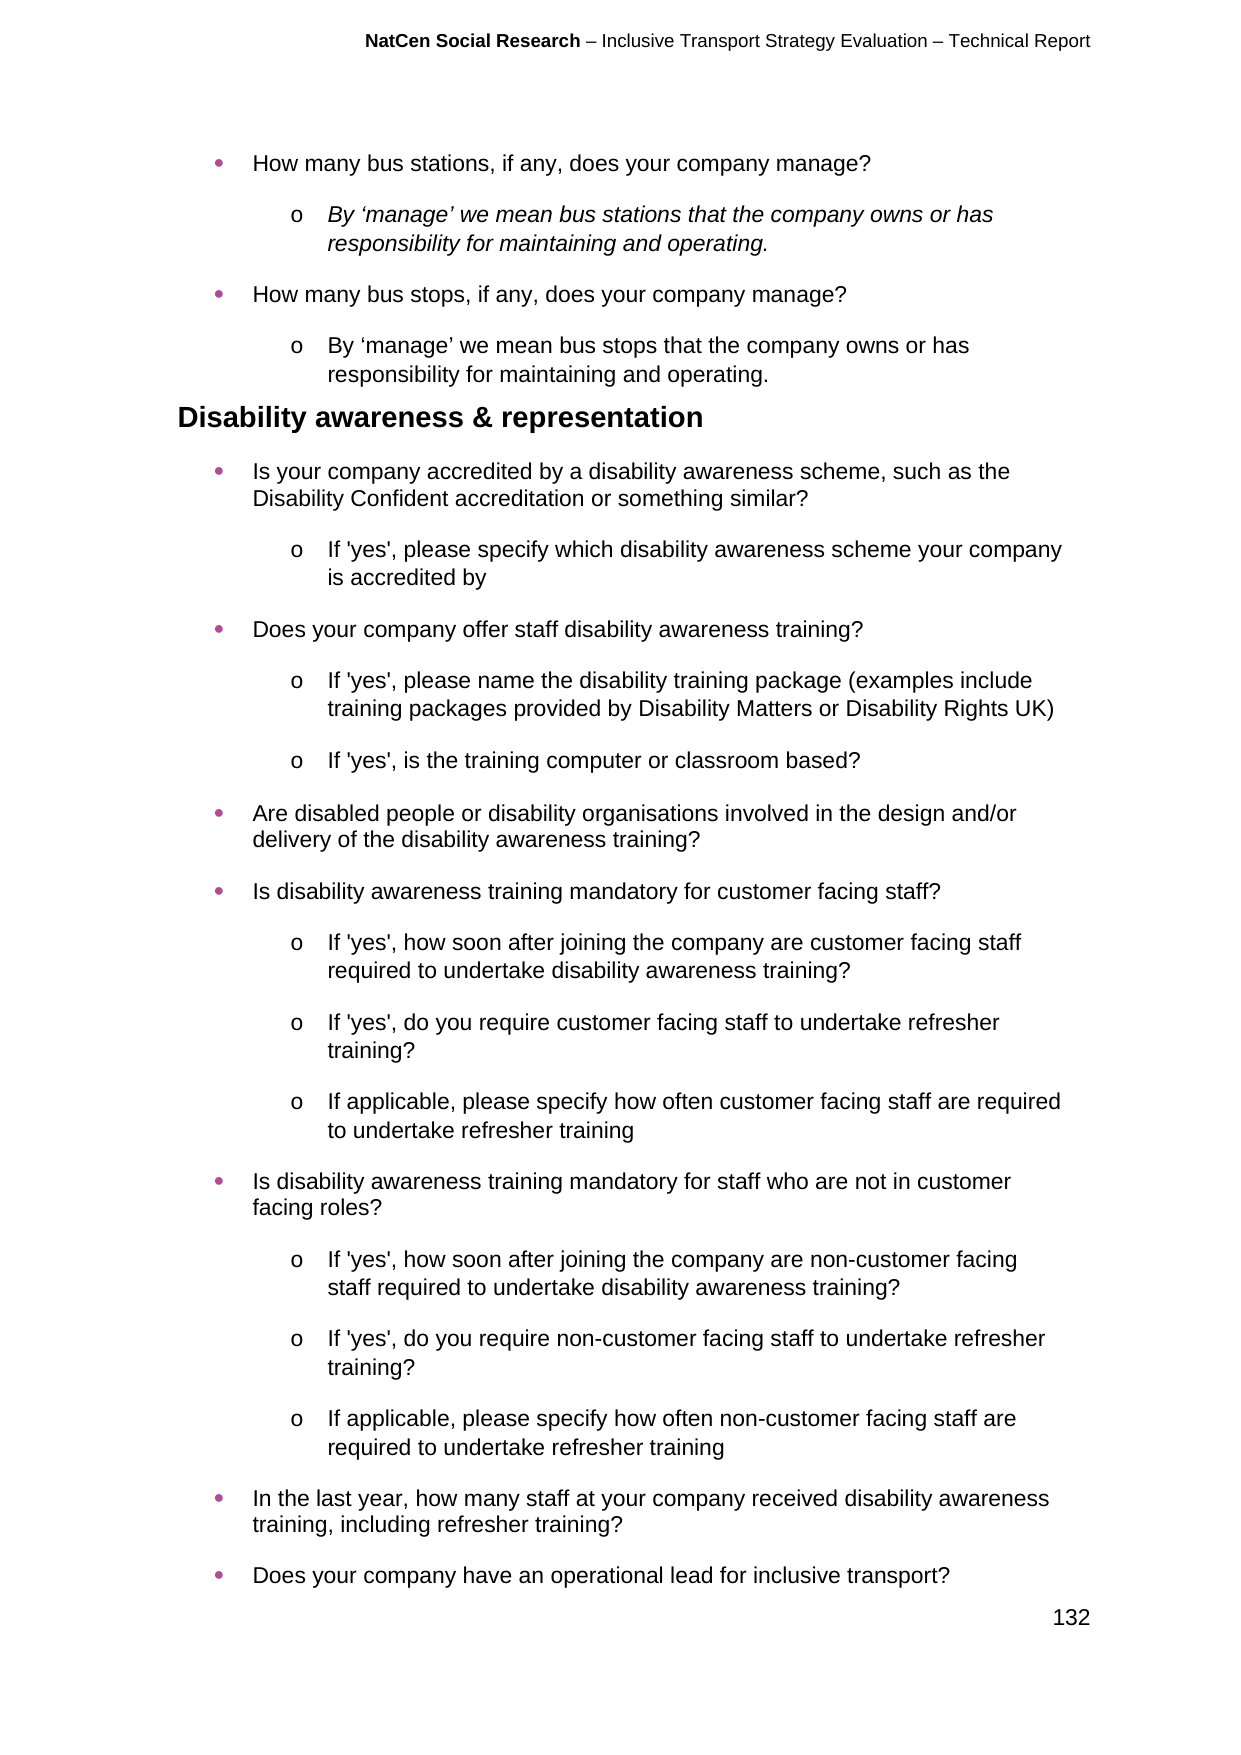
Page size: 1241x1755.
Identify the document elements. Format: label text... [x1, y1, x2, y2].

list If 'yes', do you require non-customer facing staff to undertake refresher training? [290, 1325, 1063, 1380]
list If 'yes', please specify which disability awareness scheme your company is accredited by [290, 536, 1063, 591]
list If 'yes', how soon after joining the company are customer facing staff required to undertake disability awareness training? [290, 929, 1063, 984]
list Does your company offer staff disability awareness training? [215, 616, 1063, 642]
list Is your company accredited by a disability awareness scheme, such as the Disability Confident accreditation or something similar? [215, 458, 1063, 511]
list How many bus stations, if any, does your company manage? [215, 150, 1063, 176]
list If 'yes', is the training computer or classroom based? [290, 747, 1063, 775]
list By ‘manage’ we mean bus stations that the company owns or has responsibility for maintaining and operating. [290, 201, 1063, 256]
list If 'yes', do you require customer facing staff to undertake refresher training? [290, 1009, 1063, 1063]
list How many bus stops, if any, does your company manage? [215, 281, 1063, 307]
list If 'yes', how soon after joining the company are non-customer facing staff required to undertake disability awareness training? [290, 1246, 1063, 1300]
list Is disability awareness training mandatory for staff who are not in customer facing roles? [215, 1168, 1063, 1221]
subtitle Disability awareness & representation [177, 399, 1063, 433]
list By ‘manage’ we mean bus stops that the company owns or has responsibility for maintaining and operating. [290, 332, 1063, 387]
list If 'yes', please name the disability training package (examples include training packages provided by Disability Matters or Disability Rights UK) [290, 667, 1063, 722]
list If applicable, please specify how often customer facing staff are required to undertake refresher training [290, 1088, 1063, 1143]
list If applicable, please specify how often non-customer facing staff are required to undertake refresher training [290, 1405, 1063, 1460]
list Are disabled people or disability organisations involved in the design and/or delivery of the disability awareness training? [215, 800, 1063, 853]
list Is disability awareness training mandatory for customer facing staff? [215, 878, 1063, 904]
list In the last year, how many staff at your company received disability awareness training, including refresher training? [215, 1485, 1063, 1537]
list Does your company have an operational lead for inclusive transport? [215, 1562, 1063, 1589]
